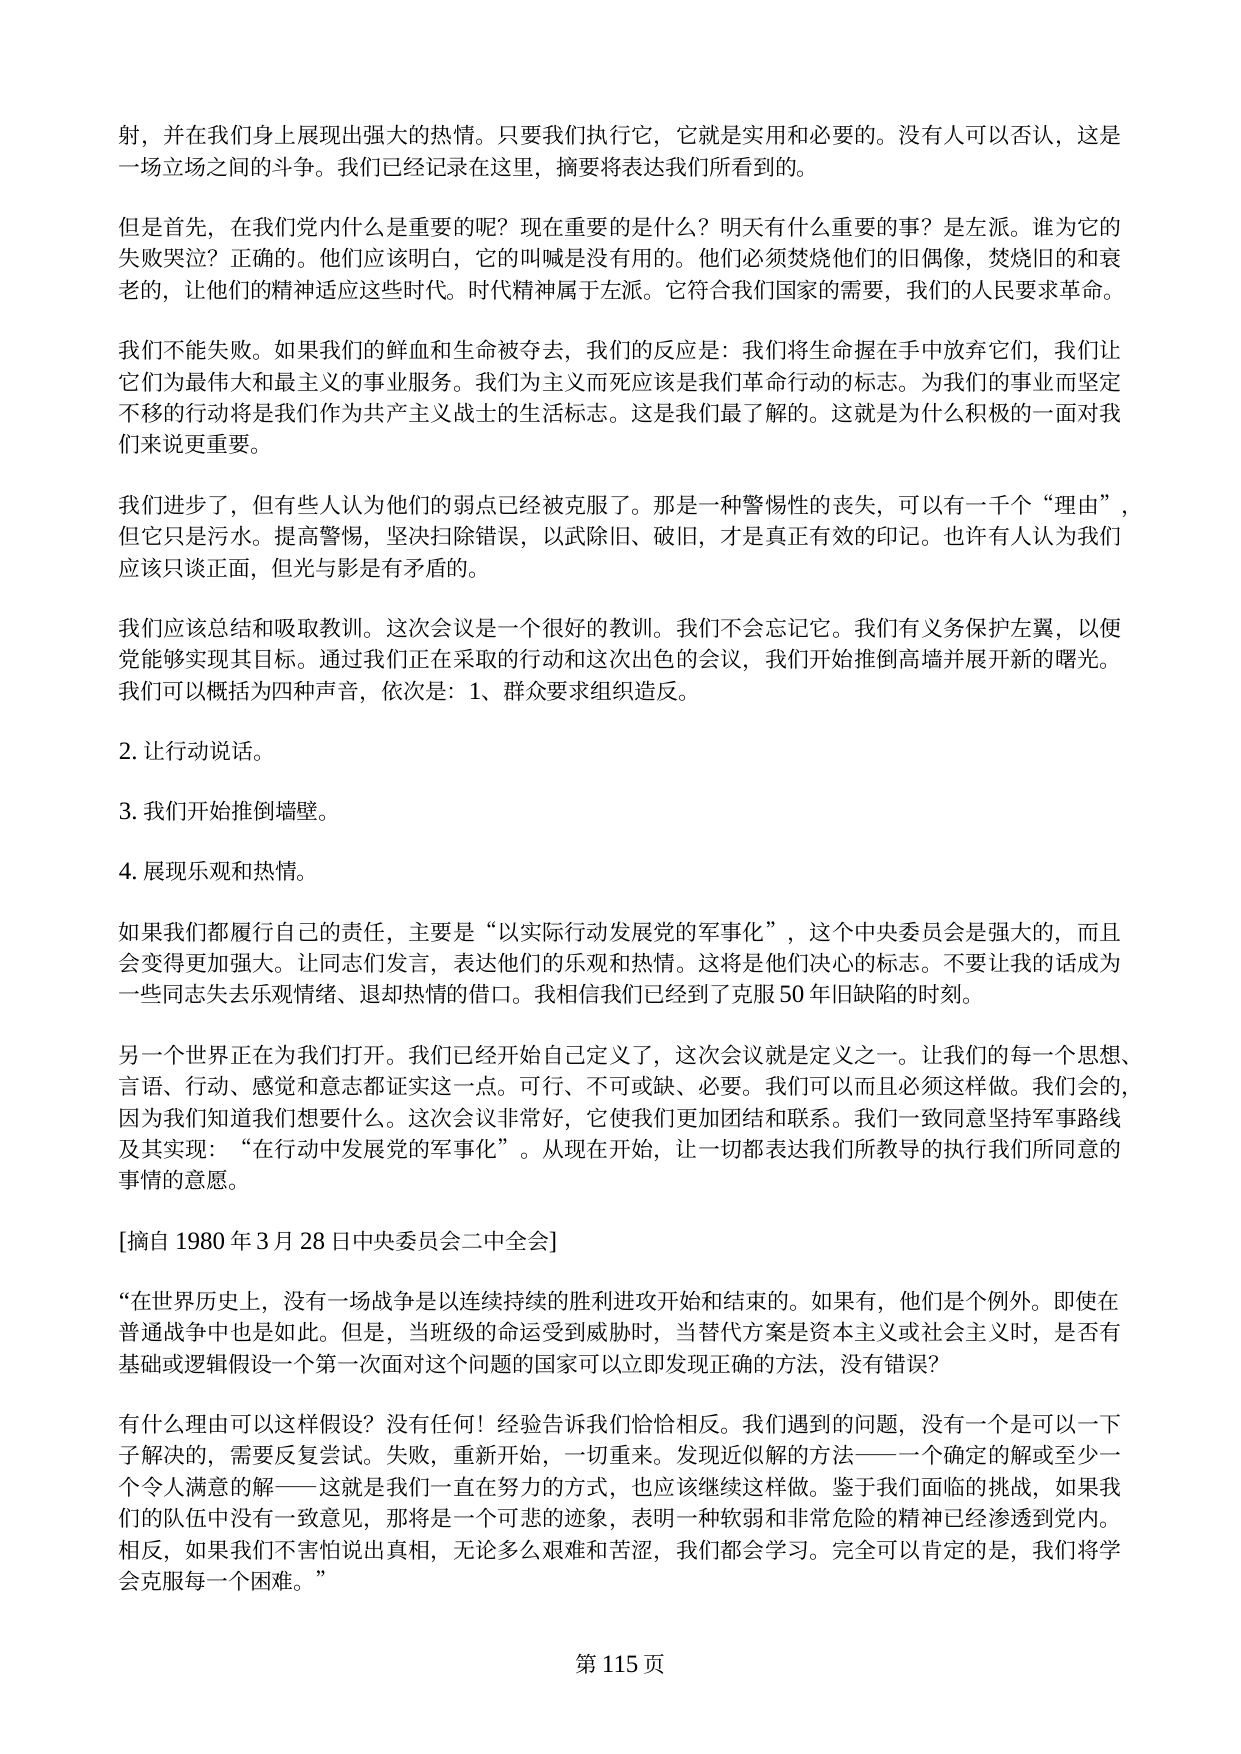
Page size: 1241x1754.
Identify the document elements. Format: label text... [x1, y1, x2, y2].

text 2. 让行动说话。 [118, 734, 1122, 766]
text “在世界历史上，没有一场战争是以连续持续的胜利进攻开始和结束的。如果有，他们是个例外。即使在普通战争中也是如此。但是，当班级的命运受到威胁时，当替代方案是资本主义或社会主义时，是否有基础或逻辑假设一个第一次面对这个问题的国家可以立即发现正确的方法，没有错误？ [118, 1284, 1122, 1378]
text [摘自1980年3月28日中央委员会二中全会] [118, 1224, 1122, 1255]
text 3. 我们开始推倒墙壁。 [118, 794, 1122, 826]
text 如果我们都履行自己的责任，主要是“以实际行动发展党的军事化”，这个中央委员会是强大的，而且会变得更加强大。让同志们发言，表达他们的乐观和热情。这将是他们决心的标志。不要让我的话成为一些同志失去乐观情绪、退却热情的借口。我相信我们已经到了克服50年旧缺陷的时刻。 [118, 915, 1122, 1009]
text 另一个世界正在为我们打开。我们已经开始自己定义了，这次会议就是定义之一。让我们的每一个思想、言语、行动、感觉和意志都证实这一点。可行、不可或缺、必要。我们可以而且必须这样做。我们会的，因为我们知道我们想要什么。这次会议非常好，它使我们更加团结和联系。我们一致同意坚持军事路线及其实现：“在行动中发展党的军事化”。从现在开始，让一切都表达我们所教导的执行我们所同意的事情的意愿。 [118, 1038, 1122, 1195]
text 我们应该总结和吸取教训。这次会议是一个很好的教训。我们不会忘记它。我们有义务保护左翼，以便党能够实现其目标。通过我们正在采取的行动和这次出色的会议，我们开始推倒高墙并展开新的曙光。我们可以概括为四种声音，依次是：1、群众要求组织造反。 [118, 611, 1122, 705]
text 我们进步了，但有些人认为他们的弱点已经被克服了。那是一种警惕性的丧失，可以有一千个“理由”，但它只是污水。提高警惕，坚决扫除错误，以武除旧、破旧，才是真正有效的印记。也许有人认为我们应该只谈正面，但光与影是有矛盾的。 [118, 488, 1122, 582]
text 但是首先，在我们党内什么是重要的呢？现在重要的是什么？明天有什么重要的事？是左派。谁为它的失败哭泣？正确的。他们应该明白，它的叫喊是没有用的。他们必须焚烧他们的旧偶像，焚烧旧的和衰老的，让他们的精神适应这些时代。时代精神属于左派。它符合我们国家的需要，我们的人民要求革命。 [118, 210, 1122, 304]
text 我们不能失败。如果我们的鲜血和生命被夺去，我们的反应是：我们将生命握在手中放弃它们，我们让它们为最伟大和最主义的事业服务。我们为主义而死应该是我们革命行动的标志。为我们的事业而坚定不移的行动将是我们作为共产主义战士的生活标志。这是我们最了解的。这就是为什么积极的一面对我们来说更重要。 [118, 333, 1122, 459]
text 有什么理由可以这样假设？没有任何！经验告诉我们恰恰相反。我们遇到的问题，没有一个是可以一下子解决的，需要反复尝试。失败，重新开始，一切重来。发现近似解的方法——一个确定的解或至少一个令人满意的解——这就是我们一直在努力的方式，也应该继续这样做。鉴于我们面临的挑战，如果我们的队伍中没有一致意见，那将是一个可悲的迹象，表明一种软弱和非常危险的精神已经渗透到党内。相反，如果我们不害怕说出真相，无论多么艰难和苦涩，我们都会学习。完全可以肯定的是，我们将学会克服每一个困难。” [118, 1407, 1122, 1596]
text 4. 展现乐观和热情。 [118, 854, 1122, 886]
text 射，并在我们身上展现出强大的热情。只要我们执行它，它就是实用和必要的。没有人可以否认，这是一场立场之间的斗争。我们已经记录在这里，摘要将表达我们所看到的。 [118, 118, 1122, 181]
